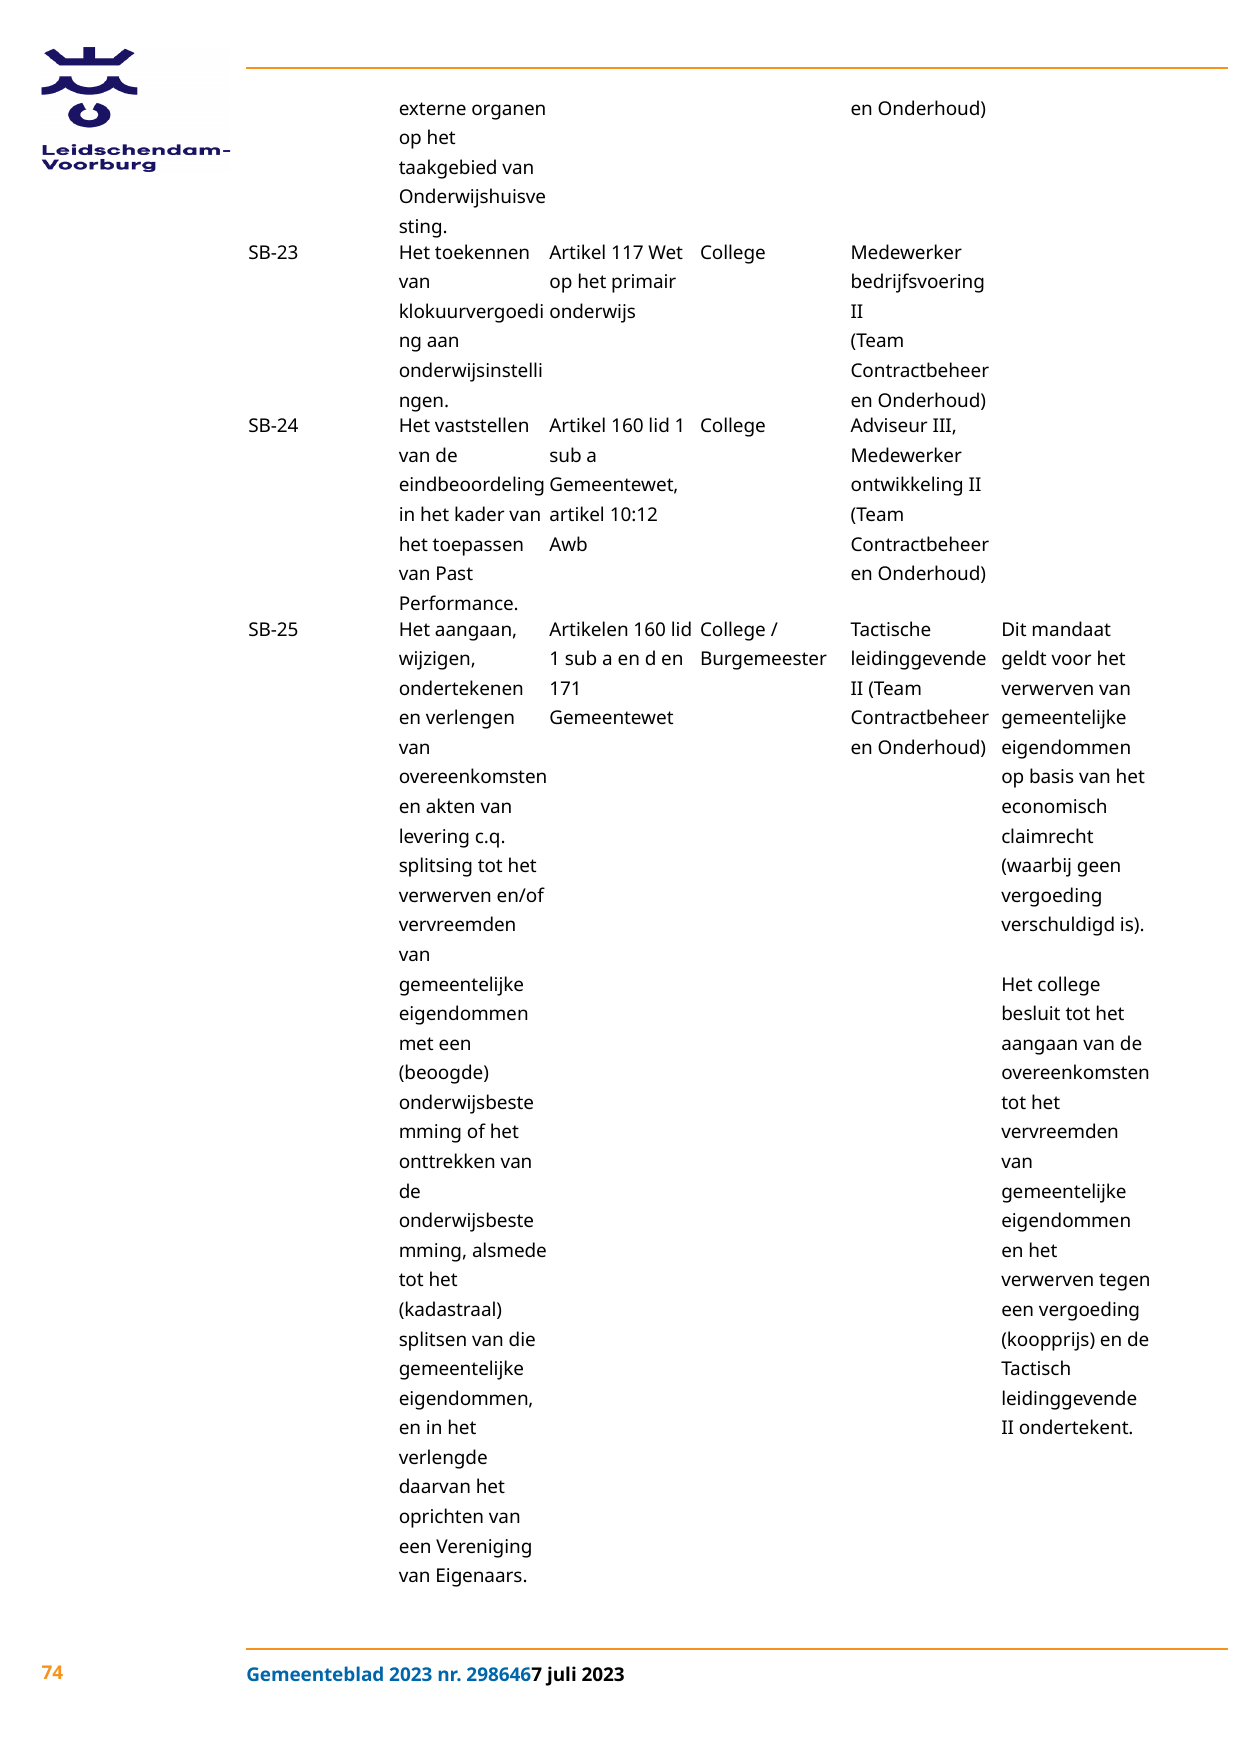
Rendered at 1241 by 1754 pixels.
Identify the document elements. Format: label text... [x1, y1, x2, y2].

table_cell [1001, 413, 1152, 616]
table_cell Adviseur III, Medewerker ontwikkeling II (Team Contractbeheer en Onderhoud) [850, 413, 1001, 616]
table_cell [700, 95, 850, 239]
table_cell Artikel 117 Wet op het primair onderwijs [549, 239, 700, 412]
table_cell SB-23 [248, 239, 398, 412]
table_cell College [700, 239, 850, 412]
table_cell Artikel 160 lid 1 sub a Gemeentewet, artikel 10:12 Awb [549, 413, 700, 616]
table_cell en Onderhoud) [850, 95, 1001, 239]
table_cell Tactische leidinggevende II (Team Contractbeheer en Onderhoud) [850, 616, 1001, 1588]
table_cell externe organen op het taakgebied van Onderwijshuisvesting. [399, 95, 549, 239]
table_cell [1001, 239, 1152, 412]
table_cell [1001, 95, 1152, 239]
table_cell Medewerker bedrijfsvoering II (Team Contractbeheer en Onderhoud) [850, 239, 1001, 412]
table_cell Dit mandaat geldt voor het verwerven van gemeentelijke eigendommen op basis van het economisch claimrecht (waarbij geen vergoeding verschuldigd is). Het college besluit tot het aangaan van de overeenkomsten tot het vervreemden van gemeentelijke eigendommen en het verwerven tegen een vergoeding (koopprijs) en de Tactisch leidinggevende II ondertekent. [1001, 616, 1152, 1588]
table_cell SB-24 [248, 413, 398, 616]
table_cell College [700, 413, 850, 616]
table_cell College / Burgemeester [700, 616, 850, 1588]
table_cell Het toekennen van klokuurvergoeding aan onderwijsinstellingen. [399, 239, 549, 412]
table_cell [549, 95, 700, 239]
table_cell SB-25 [248, 616, 398, 1588]
table_cell Het aangaan, wijzigen, ondertekenen en verlengen van overeenkomsten en akten van levering c.q. splitsing tot het verwerven en/of vervreemden van gemeentelijke eigendommen met een (beoogde) onderwijsbestemming of het onttrekken van de onderwijsbestemming, alsmede tot het (kadastraal) splitsen van die gemeentelijke eigendommen, en in het verlengde daarvan het oprichten van een Vereniging van Eigenaars. [399, 616, 549, 1588]
table_cell [248, 95, 398, 239]
picture [41, 47, 231, 172]
table_cell Artikelen 160 lid 1 sub a en d en 171 Gemeentewet [549, 616, 700, 1588]
table_cell Het vaststellen van de eindbeoordeling in het kader van het toepassen van Past Performance. [399, 413, 549, 616]
